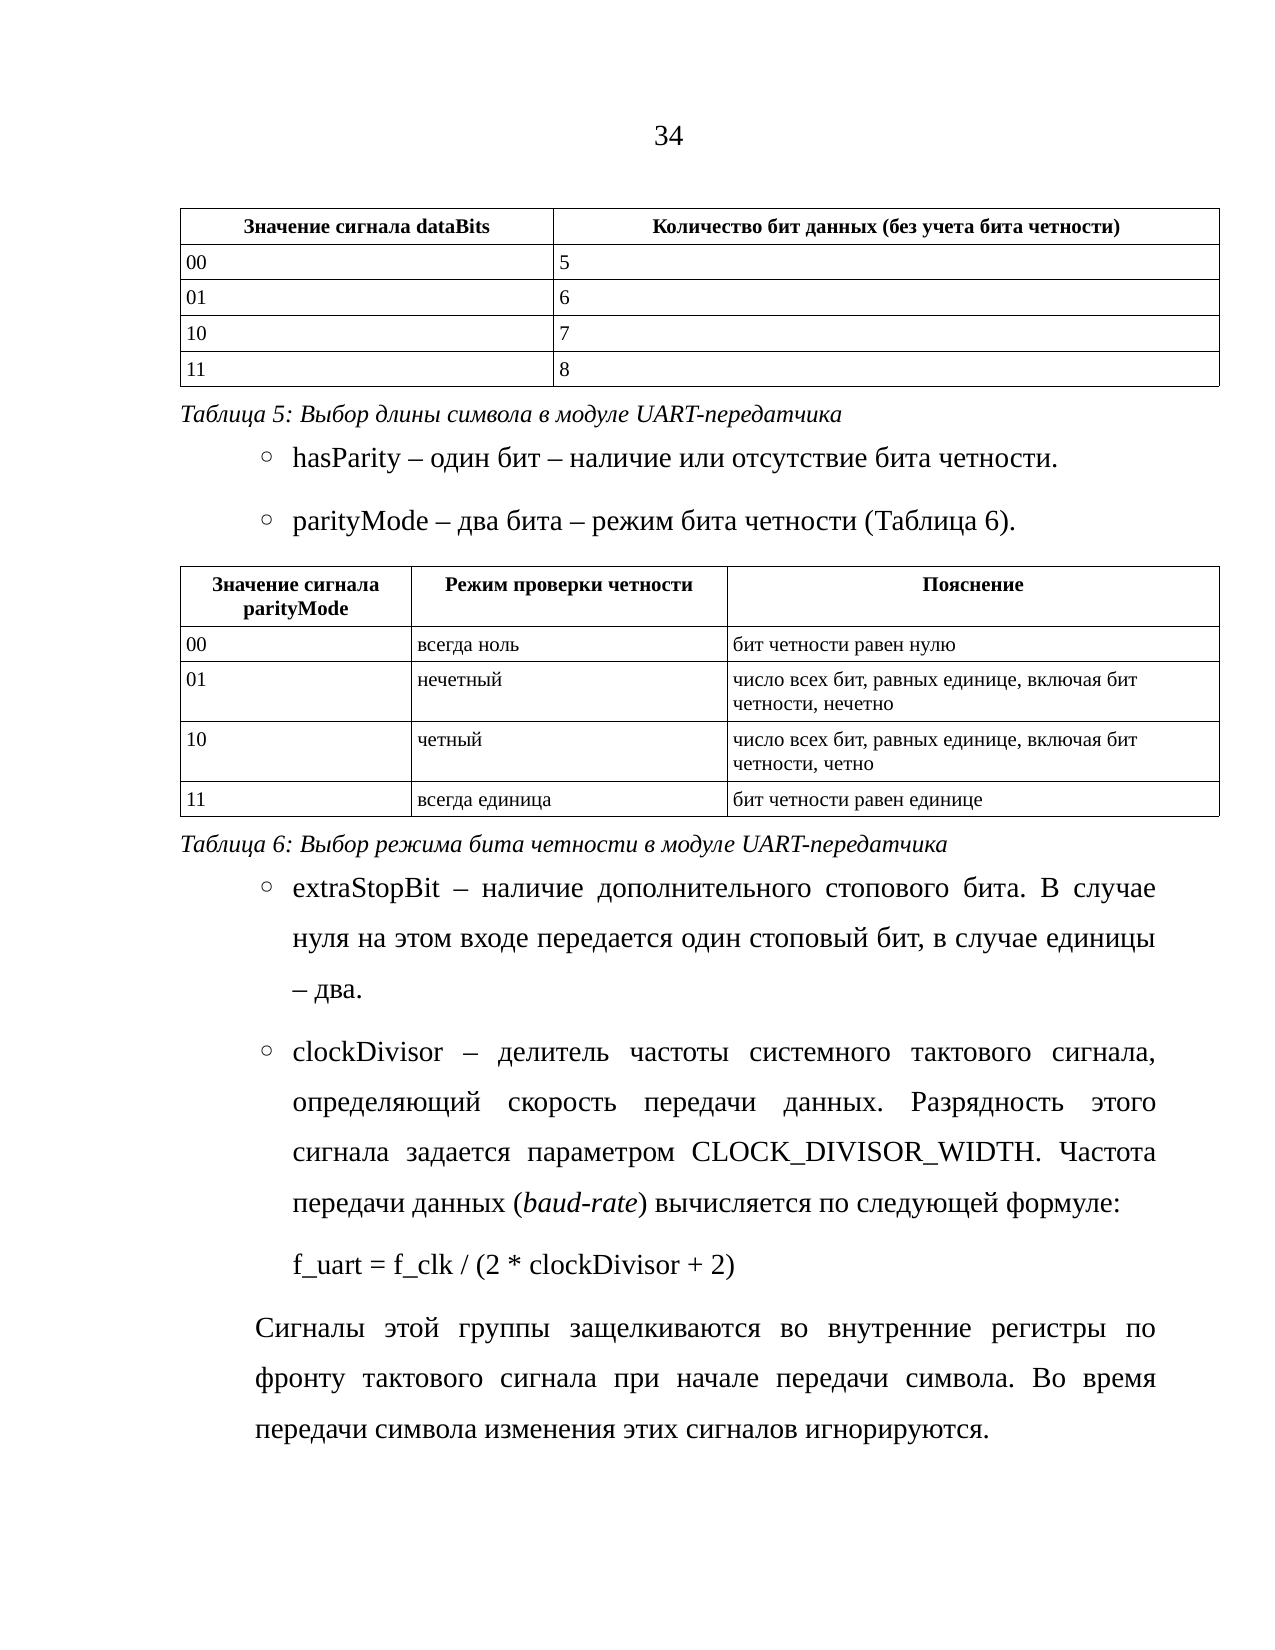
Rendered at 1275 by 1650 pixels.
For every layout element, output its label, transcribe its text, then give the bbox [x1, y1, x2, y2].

table_header Значение сигнала parityMode [181, 567, 411, 626]
list hasParity – один бит – наличие или отсутствие бита четности. [255, 440, 1157, 474]
table_cell 01 [181, 280, 553, 315]
list clockDivisor – делитель частоты системного тактового сигнала, определяющий скорость передачи данных. Разрядность этого сигнала задается параметром CLOCK_DIVISOR_WIDTH. Частота передачи данных (baud-rate) вычисляется по следующей формуле: [255, 1034, 1157, 1218]
table_header Режим проверки четности [412, 567, 727, 626]
table_cell 01 [181, 662, 411, 721]
table_header Пояснение [728, 567, 1219, 626]
list parityMode – два бита – режим бита четности (Таблица 6). [255, 503, 1157, 537]
table_cell 6 [554, 280, 1219, 315]
table_cell всегда единица [412, 782, 727, 816]
table_cell 7 [554, 316, 1219, 351]
table_cell нечетный [412, 662, 727, 721]
table_cell число всех бит, равных единице, включая бит четности, четно [728, 722, 1219, 781]
table_cell 00 [181, 627, 411, 661]
list Сигналы этой группы защелкиваются во внутренние регистры по фронту тактового сигнала при начале передачи символа. Во время передачи символа изменения этих сигналов игнорируются. [217, 1310, 1157, 1444]
table_cell 5 [554, 245, 1219, 279]
table_cell 00 [181, 245, 553, 279]
list f_uart = f_clk / (2 * clockDivisor + 2) [255, 1247, 1157, 1281]
table_cell бит четности равен нулю [728, 627, 1219, 661]
text Таблица 5: Выбор длины символа в модуле UART-передатчика [180, 399, 1157, 428]
table_cell четный [412, 722, 727, 781]
text Таблица 6: Выбор режима бита четности в модуле UART-передатчика [180, 829, 1157, 858]
table_cell число всех бит, равных единице, включая бит четности, нечетно [728, 662, 1219, 721]
table_header Количество бит данных (без учета бита четности) [554, 209, 1219, 244]
table_cell 10 [181, 316, 553, 351]
table_cell всегда ноль [412, 627, 727, 661]
table_cell 11 [181, 352, 553, 386]
table_cell 10 [181, 722, 411, 781]
table_cell бит четности равен единице [728, 782, 1219, 816]
table_cell 8 [554, 352, 1219, 386]
table_cell 11 [181, 782, 411, 816]
list extraStopBit – наличие дополнительного стопового бита. В случае нуля на этом входе передается один стоповый бит, в случае единицы – два. [255, 870, 1157, 1004]
table_header Значение сигнала dataBits [181, 209, 553, 244]
